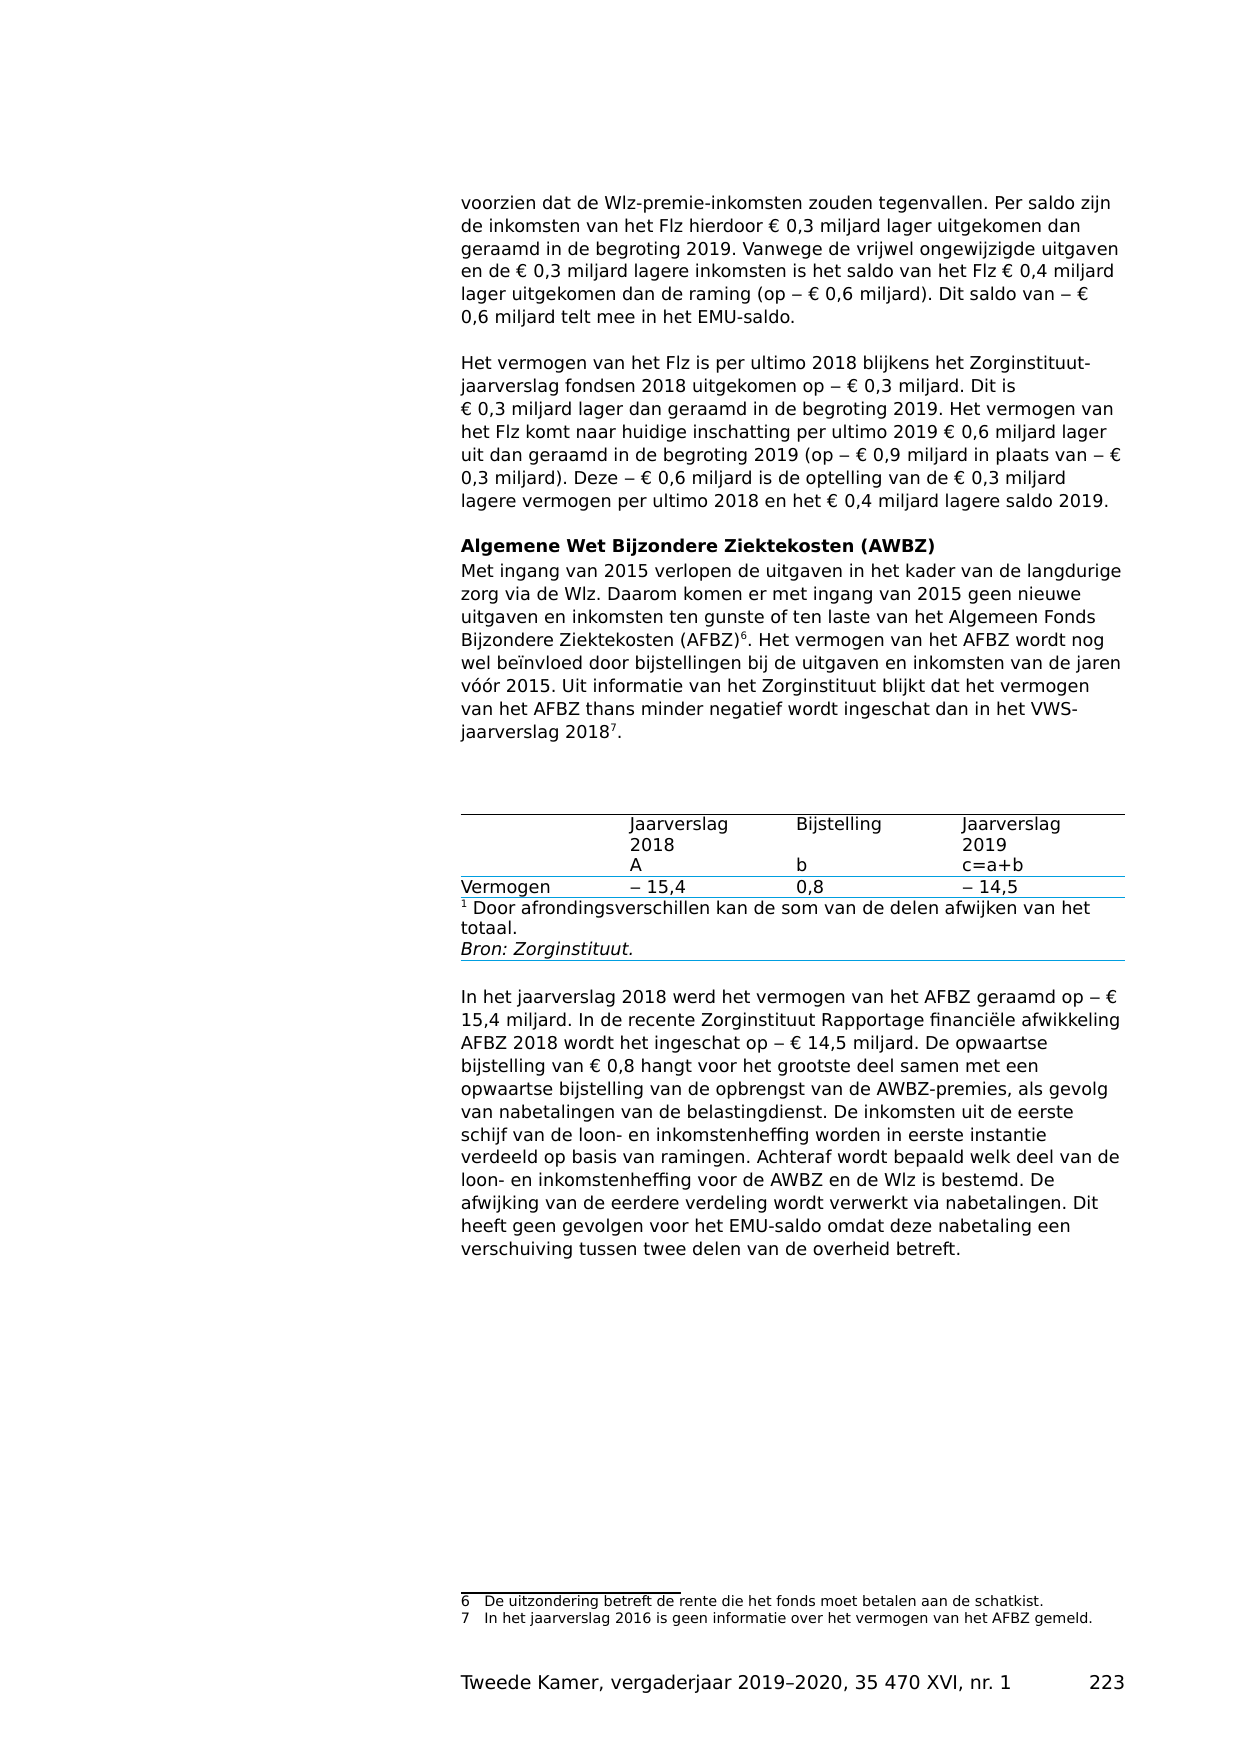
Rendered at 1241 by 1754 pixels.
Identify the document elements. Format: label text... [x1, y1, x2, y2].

table_cell ‒ 14,5 [959, 877, 1125, 897]
table_cell Vermogen [461, 877, 627, 897]
text __De uitzondering betreft de rente die het fonds moet betalen aan de schatkist. [461, 1593, 1125, 1610]
table_cell Bijstelling [793, 815, 959, 835]
table_cell [793, 835, 959, 855]
table_cell Jaarverslag [959, 815, 1125, 835]
table_cell 0,8 [793, 877, 959, 897]
text Algemene Wet Bijzondere Ziektekosten (AWBZ) [461, 534, 1125, 557]
table_cell [461, 815, 627, 835]
table_cell [461, 855, 627, 876]
table_cell 2018 [627, 835, 793, 855]
table_cell c=a+b [959, 855, 1125, 876]
text voorzien dat de Wlz-premie-inkomsten zouden tegenvallen. Per saldo zijn de inkomsten van het Flz hierdoor € 0,3 miljard lager uitgekomen dan geraamd in de begroting 2019. Vanwege de vrijwel ongewijzigde uitgaven en de € 0,3 miljard lagere inkomsten is het saldo van het Flz € 0,4 miljard lager uitgekomen dan de raming (op ‒ € 0,6 miljard). Dit saldo van ‒ € 0,6 miljard telt mee in het EMU-saldo. [461, 191, 1125, 328]
table_cell ‒ 15,4 [627, 877, 793, 897]
table_header Tabel19 Vermogen Algemeen Fonds Bijzondere Ziektekosten (bedragen x € 1 miljard)1 [461, 766, 1125, 814]
table_cell [461, 835, 627, 855]
table_cell A [627, 855, 793, 876]
table_cell 1 Door afrondingsverschillen kan de som van de delen afwijken van het totaal. [461, 898, 1125, 939]
table_cell b [793, 855, 959, 876]
table_cell 2019 [959, 835, 1125, 855]
text Het vermogen van het Flz is per ultimo 2018 blijkens het Zorginstituut-jaarverslag fondsen 2018 uitgekomen op ‒ € 0,3 miljard. Dit is € 0,3 miljard lager dan geraamd in de begroting 2019. Het vermogen van het Flz komt naar huidige inschatting per ultimo 2019 € 0,6 miljard lager uit dan geraamd in de begroting 2019 (op ‒ € 0,9 miljard in plaats van ‒ € 0,3 miljard). Deze ‒ € 0,6 miljard is de optelling van de € 0,3 miljard lagere vermogen per ultimo 2018 en het € 0,4 miljard lagere saldo 2019. [461, 351, 1125, 512]
table_cell Bron: Zorginstituut. [461, 939, 1125, 959]
text __In het jaarverslag 2016 is geen informatie over het vermogen van het AFBZ gemeld. [461, 1610, 1125, 1627]
table_cell Jaarverslag [627, 815, 793, 835]
text Met ingang van 2015 verlopen de uitgaven in het kader van de langdurige zorg via de Wlz. Daarom komen er met ingang van 2015 geen nieuwe uitgaven en inkomsten ten gunste of ten laste van het Algemeen Fonds Bijzondere Ziektekosten (AFBZ). Het vermogen van het AFBZ wordt nog wel beïnvloed door bijstellingen bij de uitgaven en inkomsten van de jaren vóór 2015. Uit informatie van het Zorginstituut blijkt dat het vermogen van het AFBZ thans minder negatief wordt ingeschat dan in het VWS-jaarverslag 2018. [461, 559, 1125, 743]
text In het jaarverslag 2018 werd het vermogen van het AFBZ geraamd op ‒ € 15,4 miljard. In de recente Zorginstituut Rapportage financiële afwikkeling AFBZ 2018 wordt het ingeschat op ‒ € 14,5 miljard. De opwaartse bijstelling van € 0,8 hangt voor het grootste deel samen met een opwaartse bijstelling van de opbrengst van de AWBZ-premies, als gevolg van nabetalingen van de belastingdienst. De inkomsten uit de eerste schijf van de loon- en inkomstenheffing worden in eerste instantie verdeeld op basis van ramingen. Achteraf wordt bepaald welk deel van de loon- en inkomstenheffing voor de AWBZ en de Wlz is bestemd. De afwijking van de eerdere verdeling wordt verwerkt via nabetalingen. Dit heeft geen gevolgen voor het EMU-saldo omdat deze nabetaling een verschuiving tussen twee delen van de overheid betreft. [461, 985, 1125, 1260]
